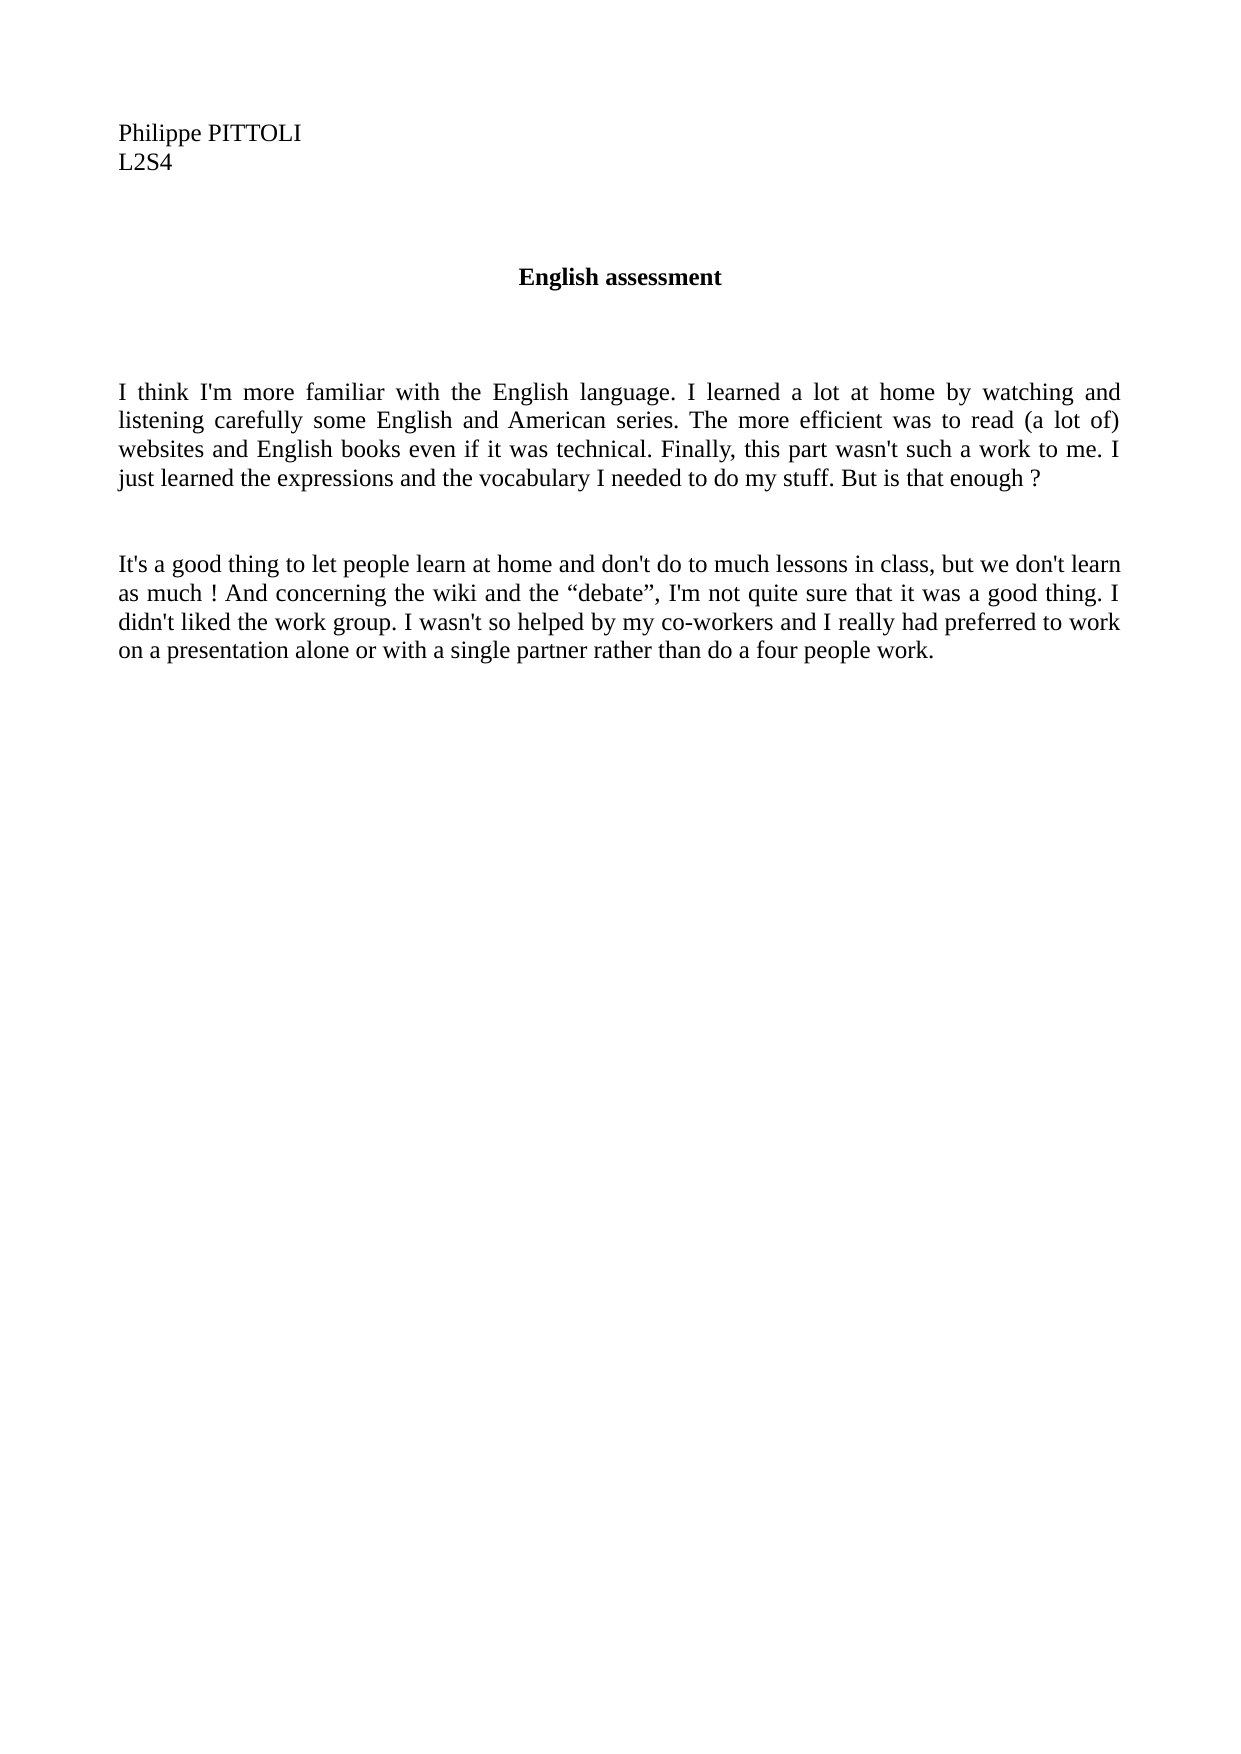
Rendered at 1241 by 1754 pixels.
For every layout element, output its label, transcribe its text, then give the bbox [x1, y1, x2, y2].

text English assessment [118, 262, 1122, 291]
text I think I'm more familiar with the English language. I learned a lot at home by watching and listening carefully some English and American series. The more efficient was to read (a lot of) websites and English books even if it was technical. Finally, this part wasn't such a work to me. I just learned the expressions and the vocabulary I needed to do my stuff. But is that enough ? [118, 377, 1122, 492]
text It's a good thing to let people learn at home and don't do to much lessons in class, but we don't learn as much ! And concerning the wiki and the “debate”, I'm not quite sure that it was a good thing. I didn't liked the work group. I wasn't so helped by my co-workers and I really had preferred to work on a presentation alone or with a single partner rather than do a four people work. [118, 549, 1122, 664]
text L2S4 [118, 147, 1122, 176]
text Philippe PITTOLI [118, 118, 1122, 147]
